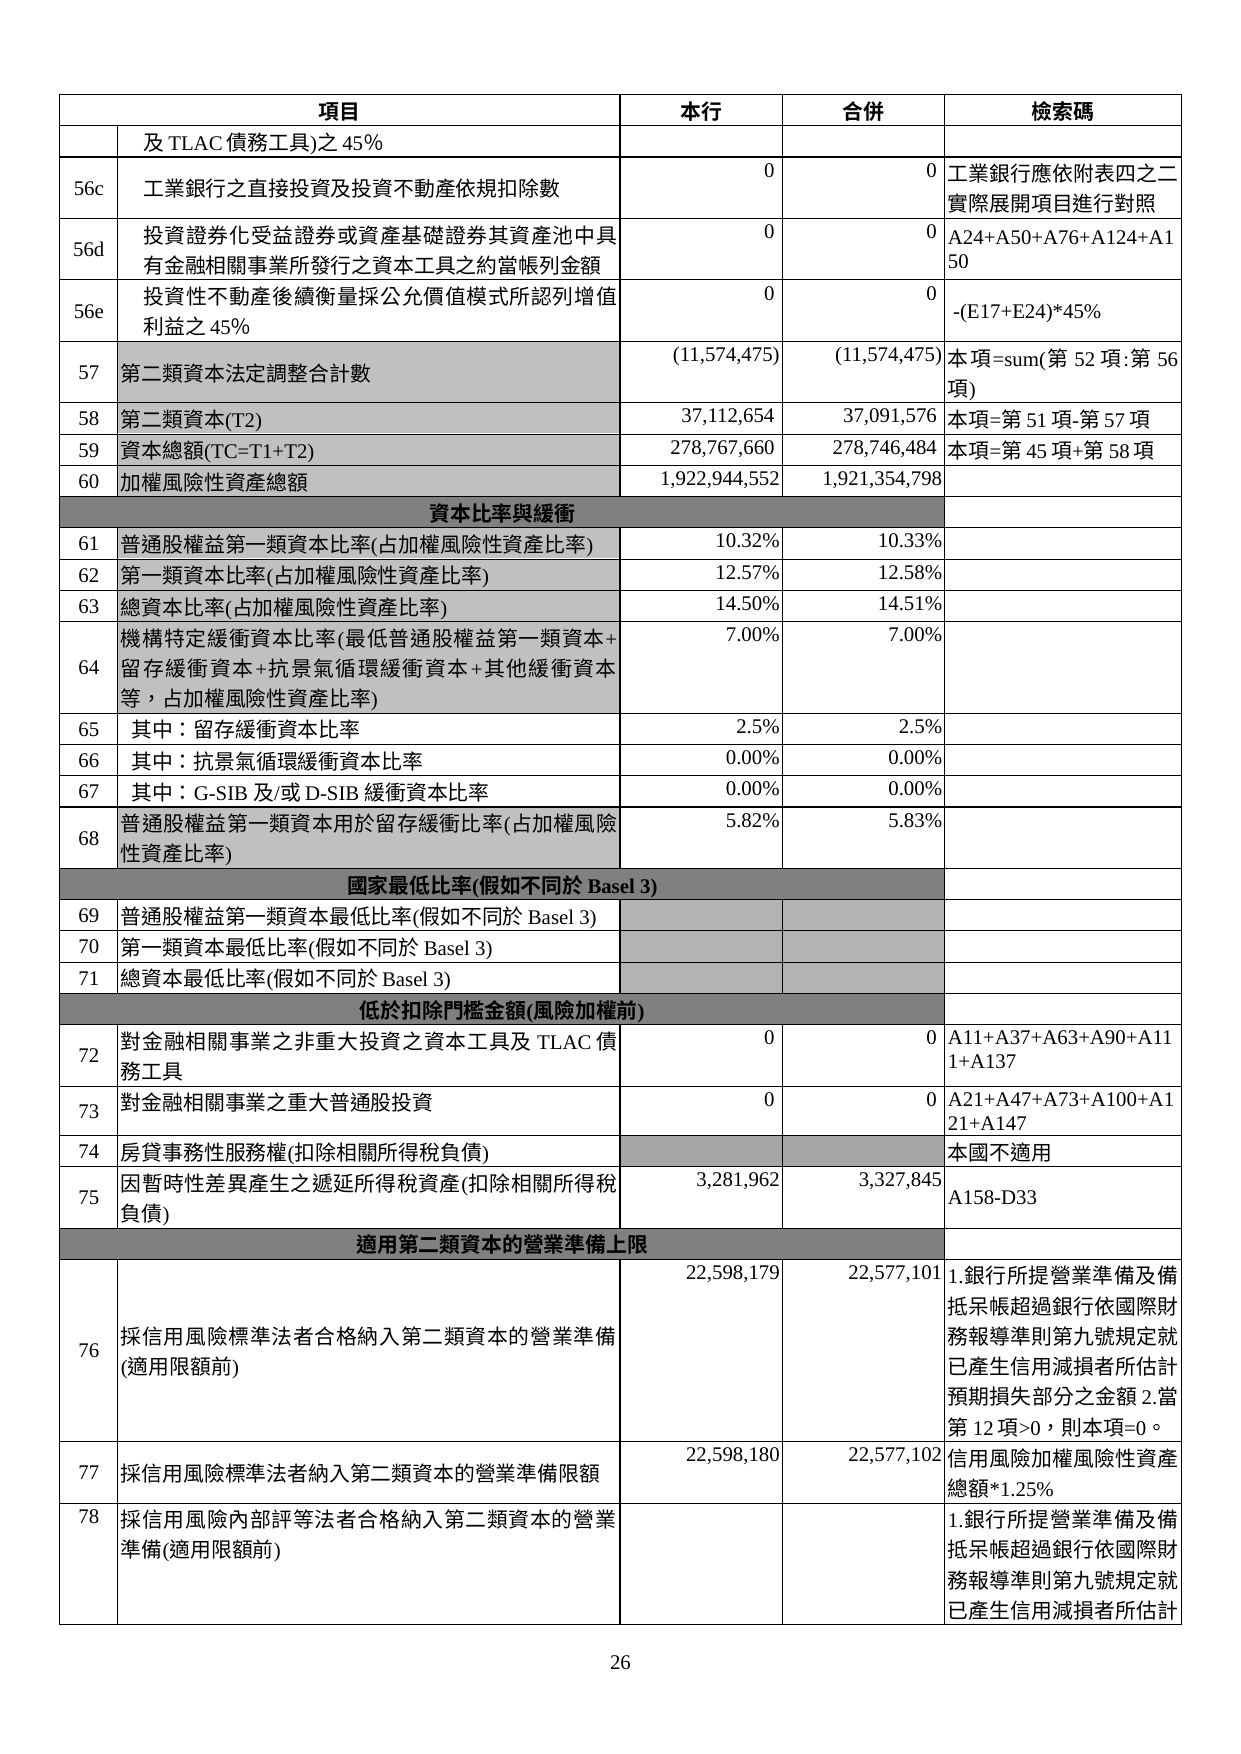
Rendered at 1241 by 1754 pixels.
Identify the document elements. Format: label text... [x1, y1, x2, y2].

table_cell 信用風險加權風險性資產總額*1.25% [945, 1442, 1181, 1502]
table_cell 12.57% [621, 560, 782, 590]
table_cell 73 [60, 1087, 117, 1135]
table_cell 12.58% [783, 560, 944, 590]
table_cell 0 [783, 1087, 944, 1135]
table_cell [621, 1136, 782, 1166]
table_cell 58 [60, 403, 117, 433]
table_cell A24+A50+A76+A124+A150 [945, 219, 1181, 279]
table_cell [945, 994, 1181, 1024]
table_cell [945, 560, 1181, 590]
table_cell 72 [60, 1025, 117, 1086]
table_cell 71 [60, 963, 117, 993]
table_cell 10.32% [621, 528, 782, 558]
table_cell (11,574,475) [783, 342, 944, 402]
table_cell 第一類資本最低比率(假如不同於Basel 3) [118, 931, 619, 962]
table_header 本行 [621, 95, 782, 125]
table_cell 適用第二類資本的營業準備上限 [60, 1229, 944, 1259]
table_cell 64 [60, 622, 117, 713]
table_cell A11+A37+A63+A90+A111+A137 [945, 1025, 1181, 1086]
table_cell [945, 714, 1181, 744]
table_cell 22,598,179 [621, 1260, 782, 1441]
table_cell A158-D33 [945, 1167, 1181, 1227]
table_cell 工業銀行之直接投資及投資不動產依規扣除數 [118, 158, 619, 218]
table_cell [783, 126, 944, 156]
table_cell 國家最低比率(假如不同於Basel 3) [60, 869, 944, 899]
table_cell 因暫時性差異產生之遞延所得稅資產(扣除相關所得稅負債) [118, 1167, 619, 1227]
table_cell 3,327,845 [783, 1167, 944, 1227]
table_cell 第二類資本(T2) [118, 403, 619, 433]
table_cell [945, 126, 1181, 156]
table_cell [945, 745, 1181, 775]
table_cell 2.5% [783, 714, 944, 744]
table_cell 0 [621, 158, 782, 218]
table_cell [783, 1136, 944, 1166]
table_cell 74 [60, 1136, 117, 1166]
table_cell 普通股權益第一類資本比率(占加權風險性資產比率) [118, 528, 619, 558]
table_cell 總資本比率(占加權風險性資產比率) [118, 591, 619, 621]
table_cell 採信用風險標準法者納入第二類資本的營業準備限額 [118, 1442, 619, 1502]
table_cell (11,574,475) [621, 342, 782, 402]
table_cell 14.51% [783, 591, 944, 621]
table_cell [621, 126, 782, 156]
table_cell 採信用風險標準法者合格納入第二類資本的營業準備(適用限額前) [118, 1260, 619, 1441]
table_cell 61 [60, 528, 117, 558]
table_cell 0 [621, 1087, 782, 1135]
table_cell 機構特定緩衝資本比率(最低普通股權益第一類資本+留存緩衝資本+抗景氣循環緩衝資本+其他緩衝資本等，占加權風險性資產比率) [118, 622, 619, 713]
table_cell 62 [60, 560, 117, 590]
table_cell 普通股權益第一類資本最低比率(假如不同於Basel 3) [118, 900, 619, 930]
table_cell 60 [60, 466, 117, 496]
table_cell 278,767,660 [621, 435, 782, 465]
table_cell 67 [60, 776, 117, 806]
table_cell 對金融相關事業之非重大投資之資本工具及TLAC債務工具 [118, 1025, 619, 1086]
table_cell [621, 1504, 782, 1624]
table_cell [621, 900, 782, 930]
table_cell 0 [621, 1025, 782, 1086]
table_cell 本項=sum(第52項:第56項) [945, 342, 1181, 402]
table_cell 0 [783, 219, 944, 279]
table_cell 56d [60, 219, 117, 279]
table_cell 資本總額(TC=T1+T2) [118, 435, 619, 465]
table_cell 0.00% [783, 776, 944, 806]
table_cell 10.33% [783, 528, 944, 558]
table_cell 房貸事務性服務權(扣除相關所得稅負債) [118, 1136, 619, 1166]
table_cell 普通股權益第一類資本用於留存緩衝比率(占加權風險性資產比率) [118, 808, 619, 868]
table_cell 1,922,944,552 [621, 466, 782, 496]
table_cell 22,577,101 [783, 1260, 944, 1441]
table_cell [945, 963, 1181, 993]
table_cell 第一類資本比率(占加權風險性資產比率) [118, 560, 619, 590]
table_cell 278,746,484 [783, 435, 944, 465]
table_cell 14.50% [621, 591, 782, 621]
table_cell [945, 528, 1181, 558]
table_cell [621, 931, 782, 962]
table_cell 7.00% [783, 622, 944, 713]
table_cell -(E17+E24)*45% [945, 280, 1181, 341]
table_cell 1,921,354,798 [783, 466, 944, 496]
table_cell 56c [60, 158, 117, 218]
table_cell 工業銀行應依附表四之二實際展開項目進行對照 [945, 158, 1181, 218]
table_cell 0.00% [621, 776, 782, 806]
table_cell [945, 622, 1181, 713]
table_cell 其中：留存緩衝資本比率 [118, 714, 619, 744]
table_cell [945, 931, 1181, 962]
table_cell 69 [60, 900, 117, 930]
table_header 合併 [783, 95, 944, 125]
table_cell 其中：抗景氣循環緩衝資本比率 [118, 745, 619, 775]
table_cell 本項=第51項-第57項 [945, 403, 1181, 433]
table_cell 本國不適用 [945, 1136, 1181, 1166]
table_cell 2.5% [621, 714, 782, 744]
table_cell [60, 126, 117, 156]
table_cell 本項=第45項+第58項 [945, 435, 1181, 465]
table_cell 77 [60, 1442, 117, 1502]
table_cell 22,577,102 [783, 1442, 944, 1502]
table_cell 其中：G-SIB 及/或D-SIB 緩衝資本比率 [118, 776, 619, 806]
table_cell 63 [60, 591, 117, 621]
table_cell 採信用風險內部評等法者合格納入第二類資本的營業準備(適用限額前) [118, 1504, 619, 1624]
table_cell [783, 963, 944, 993]
table_header 項目 [60, 95, 619, 125]
table_header 檢索碼 [945, 95, 1181, 125]
table_cell 投資性不動產後續衡量採公允價值模式所認列增值利益之45％ [118, 280, 619, 341]
table_cell 5.83% [783, 808, 944, 868]
table_cell 78 [60, 1504, 117, 1624]
table_cell 0 [621, 219, 782, 279]
table_cell 76 [60, 1260, 117, 1441]
table_cell A21+A47+A73+A100+A121+A147 [945, 1087, 1181, 1135]
table_cell [621, 963, 782, 993]
table_cell [945, 1229, 1181, 1259]
table_cell 37,112,654 [621, 403, 782, 433]
table_cell 1.銀行所提營業準備及備抵呆帳超過銀行依國際財務報導準則第九號規定就已產生信用減損者所估計預期損失部分之金額2.當第12項>0，則本項=0。 [945, 1260, 1181, 1441]
table_cell [783, 931, 944, 962]
table_cell 37,091,576 [783, 403, 944, 433]
table_cell 66 [60, 745, 117, 775]
table_cell 0 [783, 1025, 944, 1086]
table_cell [783, 1504, 944, 1624]
table_cell 0.00% [621, 745, 782, 775]
table_cell 65 [60, 714, 117, 744]
table_cell 資本比率與緩衝 [60, 497, 944, 527]
table_cell 0.00% [783, 745, 944, 775]
table_cell 22,598,180 [621, 1442, 782, 1502]
table_cell 3,281,962 [621, 1167, 782, 1227]
table_cell 68 [60, 808, 117, 868]
table_cell [945, 869, 1181, 899]
table_cell 75 [60, 1167, 117, 1227]
table_cell [945, 591, 1181, 621]
table_cell 5.82% [621, 808, 782, 868]
table_cell [945, 900, 1181, 930]
table_cell 總資本最低比率(假如不同於Basel 3) [118, 963, 619, 993]
table_cell [783, 900, 944, 930]
table_cell [945, 808, 1181, 868]
table_cell 57 [60, 342, 117, 402]
table_cell 對金融相關事業之重大普通股投資 [118, 1087, 619, 1135]
table_cell 第二類資本法定調整合計數 [118, 342, 619, 402]
table_cell 0 [783, 280, 944, 341]
table_cell [945, 497, 1181, 527]
table_cell [945, 466, 1181, 496]
table_cell 70 [60, 931, 117, 962]
table_cell 加權風險性資產總額 [118, 466, 619, 496]
table_cell 59 [60, 435, 117, 465]
table_cell 0 [783, 158, 944, 218]
table_cell 56e [60, 280, 117, 341]
table_cell 投資證券化受益證券或資產基礎證券其資產池中具有金融相關事業所發行之資本工具之約當帳列金額 [118, 219, 619, 279]
table_cell 低於扣除門檻金額(風險加權前) [60, 994, 944, 1024]
table_cell 及TLAC債務工具)之45％ [118, 126, 619, 156]
table_cell 1.銀行所提營業準備及備抵呆帳超過銀行依國際財務報導準則第九號規定就已產生信用減損者所估計 [945, 1504, 1181, 1624]
table_cell [945, 776, 1181, 806]
table_cell 0 [621, 280, 782, 341]
table_cell 7.00% [621, 622, 782, 713]
